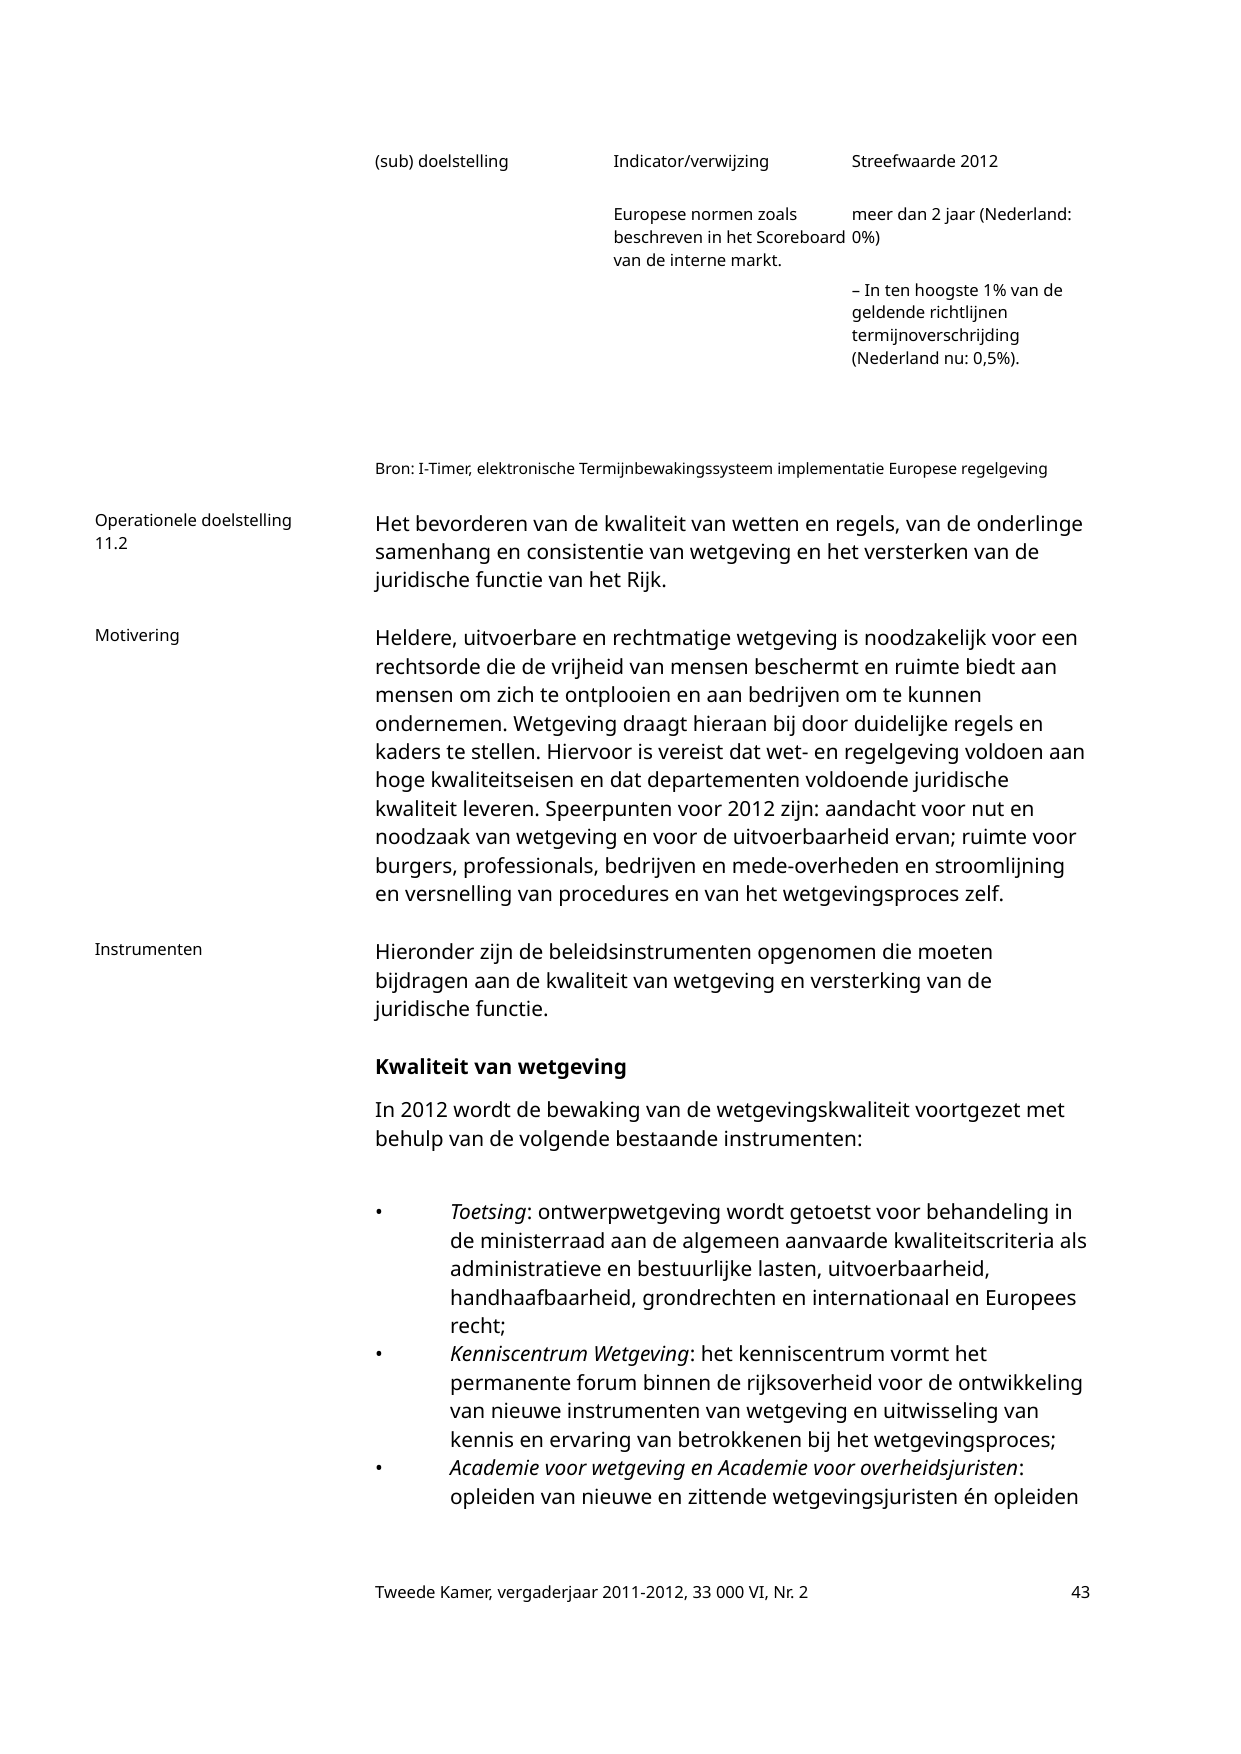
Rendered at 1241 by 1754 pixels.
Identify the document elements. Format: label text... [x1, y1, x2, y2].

text Kwaliteit van wetgeving [375, 1052, 1090, 1081]
list Academie voor wetgeving en Academie voor overheidsjuristen: opleiden van nieuwe en zittende wetgevingsjuristen én opleiden [375, 1453, 1090, 1510]
text In 2012 wordt de bewaking van de wetgevingskwaliteit voortgezet met behulp van de volgende bestaande instrumenten: [375, 1096, 1090, 1152]
text Heldere, uitvoerbare en rechtmatige wetgeving is noodzakelijk voor een rechtsorde die de vrijheid van mensen beschermt en ruimte biedt aan mensen om zich te ontplooien en aan bedrijven om te kunnen ondernemen. Wetgeving draagt hieraan bij door duidelijke regels en kaders te stellen. Hiervoor is vereist dat wet- en regelgeving voldoen aan hoge kwaliteitseisen en dat departementen voldoende juridische kwaliteit leveren. Speerpunten voor 2012 zijn: aandacht voor nut en noodzaak van wetgeving en voor de uitvoerbaarheid ervan; ruimte voor burgers, professionals, bedrijven en mede-overheden en stroomlijning en versnelling van procedures en van het wetgevingsproces zelf. [375, 623, 1090, 908]
list Kenniscentrum Wetgeving: het kenniscentrum vormt het permanente forum binnen de rijksoverheid voor de ontwikkeling van nieuwe instrumenten van wetgeving en uitwisseling van kennis en ervaring van betrokkenen bij het wetgevingsproces; [375, 1339, 1090, 1453]
list Toetsing: ontwerpwetgeving wordt getoetst voor behandeling in de ministerraad aan de algemeen aanvaarde kwaliteitscriteria als administratieve en bestuurlijke lasten, uitvoerbaarheid, handhaafbaarheid, grondrechten en internationaal en Europees recht; [375, 1197, 1090, 1339]
table_cell [375, 203, 613, 399]
table_header Indicator/verwijzing [613, 150, 852, 203]
text Hieronder zijn de beleidsinstrumenten opgenomen die moeten bijdragen aan de kwaliteit van wetgeving en versterking van de juridische functie. [375, 937, 1090, 1023]
table_header Streefwaarde 2012 [852, 150, 1090, 203]
text Bron: I-Timer, elektronische Termijnbewakingssysteem implementatie Europese regelgeving [375, 457, 1090, 479]
text Het bevorderen van de kwaliteit van wetten en regels, van de onderlinge samenhang en consistentie van wetgeving en het versterken van de juridische functie van het Rijk. [375, 509, 1090, 594]
text Motivering [94, 623, 328, 646]
table_cell meer dan 2 jaar (Nederland: 0%) – In ten hoogste 1% van de geldende richtlijnen termijnoverschrijding (Nederland nu: 0,5%). [852, 203, 1090, 399]
table_cell Europese normen zoals beschreven in het Scoreboard van de interne markt. [613, 203, 852, 399]
table_header (sub) doelstelling [375, 150, 613, 203]
text Operationele doelstelling 11.2 [94, 509, 328, 554]
text Instrumenten [94, 937, 328, 960]
